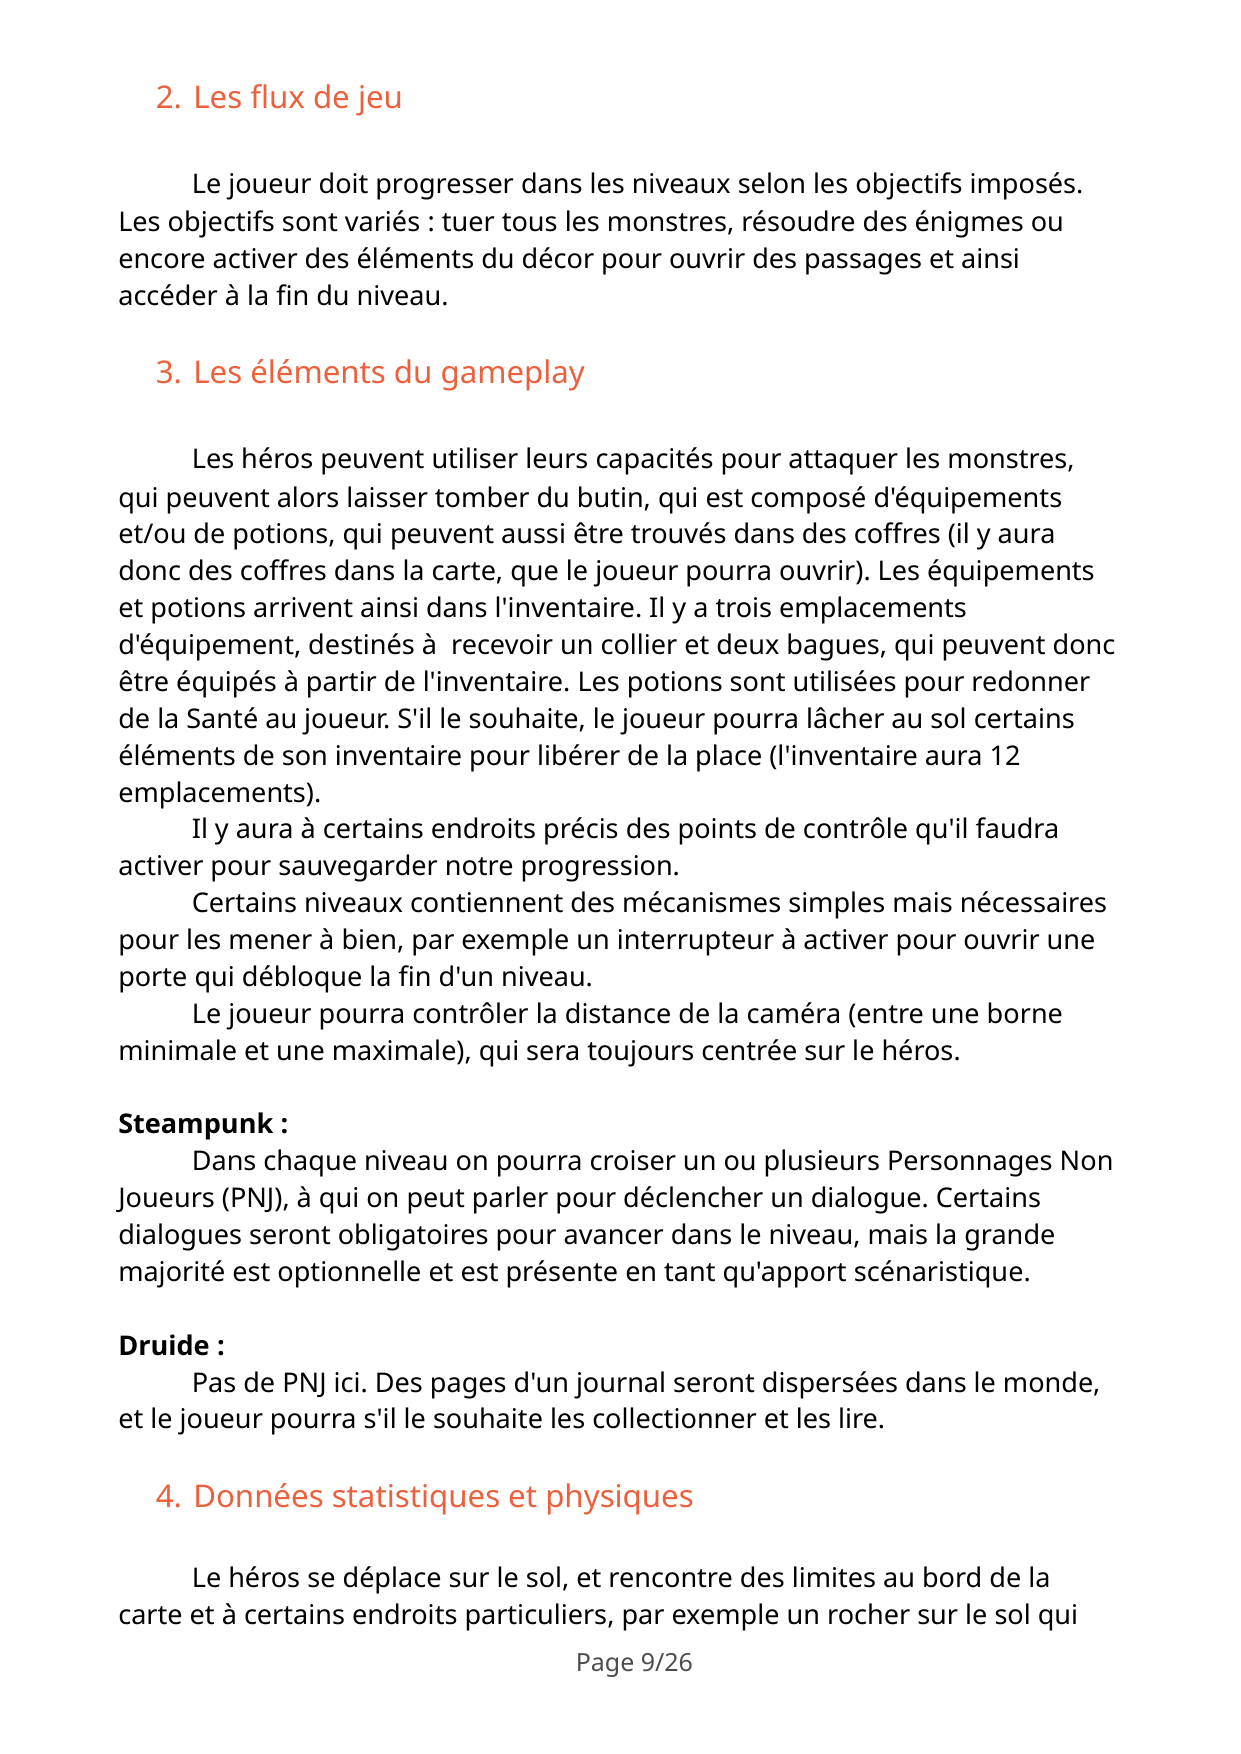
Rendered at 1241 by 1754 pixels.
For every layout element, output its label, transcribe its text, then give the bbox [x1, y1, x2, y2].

text Le joueur pourra contrôler la distance de la caméra (entre une borne minimale et une maximale), qui sera toujours centrée sur le héros. [118, 994, 1122, 1068]
text Steampunk : [118, 1105, 1122, 1142]
text Le joueur doit progresser dans les niveaux selon les objectifs imposés. Les objectifs sont variés : tuer tous les monstres, résoudre des énigmes ou encore activer des éléments du décor pour ouvrir des passages et ainsi accéder à la fin du niveau. [118, 160, 1122, 313]
list Les flux de jeu [156, 75, 1122, 118]
list Données statistiques et physiques [156, 1474, 1122, 1516]
text Certains niveaux contiennent des mécanismes simples mais nécessaires pour les mener à bien, par exemple un interrupteur à activer pour ouvrir une porte qui débloque la fin d'un niveau. [118, 884, 1122, 994]
list Les éléments du gameplay [156, 350, 1122, 393]
text Les héros peuvent utiliser leurs capacités pour attaquer les monstres, qui peuvent alors laisser tomber du butin, qui est composé d'équipements et/ou de potions, qui peuvent aussi être trouvés dans des coffres (il y aura donc des coffres dans la carte, que le joueur pourra ouvrir). Les équipements et potions arrivent ainsi dans l'inventaire. Il y a trois emplacements d'équipement, destinés à recevoir un collier et deux bagues, qui peuvent donc être équipés à partir de l'inventaire. Les potions sont utilisées pour redonner de la Santé au joueur. S'il le souhaite, le joueur pourra lâcher au sol certains éléments de son inventaire pour libérer de la place (l'inventaire aura 12 emplacements). [118, 436, 1122, 810]
text Il y aura à certains endroits précis des points de contrôle qu'il faudra activer pour sauvegarder notre progression. [118, 810, 1122, 884]
text Dans chaque niveau on pourra croiser un ou plusieurs Personnages Non Joueurs (PNJ), à qui on peut parler pour déclencher un dialogue. Certains dialogues seront obligatoires pour avancer dans le niveau, mais la grande majorité est optionnelle et est présente en tant qu'apport scénaristique. [118, 1142, 1122, 1289]
text Druide : [118, 1326, 1122, 1363]
text Le héros se déplace sur le sol, et rencontre des limites au bord de la carte et à certains endroits particuliers, par exemple un rocher sur le sol qui [118, 1559, 1122, 1633]
text Pas de PNJ ici. Des pages d'un journal seront dispersées dans le monde, et le joueur pourra s'il le souhaite les collectionner et les lire. [118, 1363, 1122, 1437]
